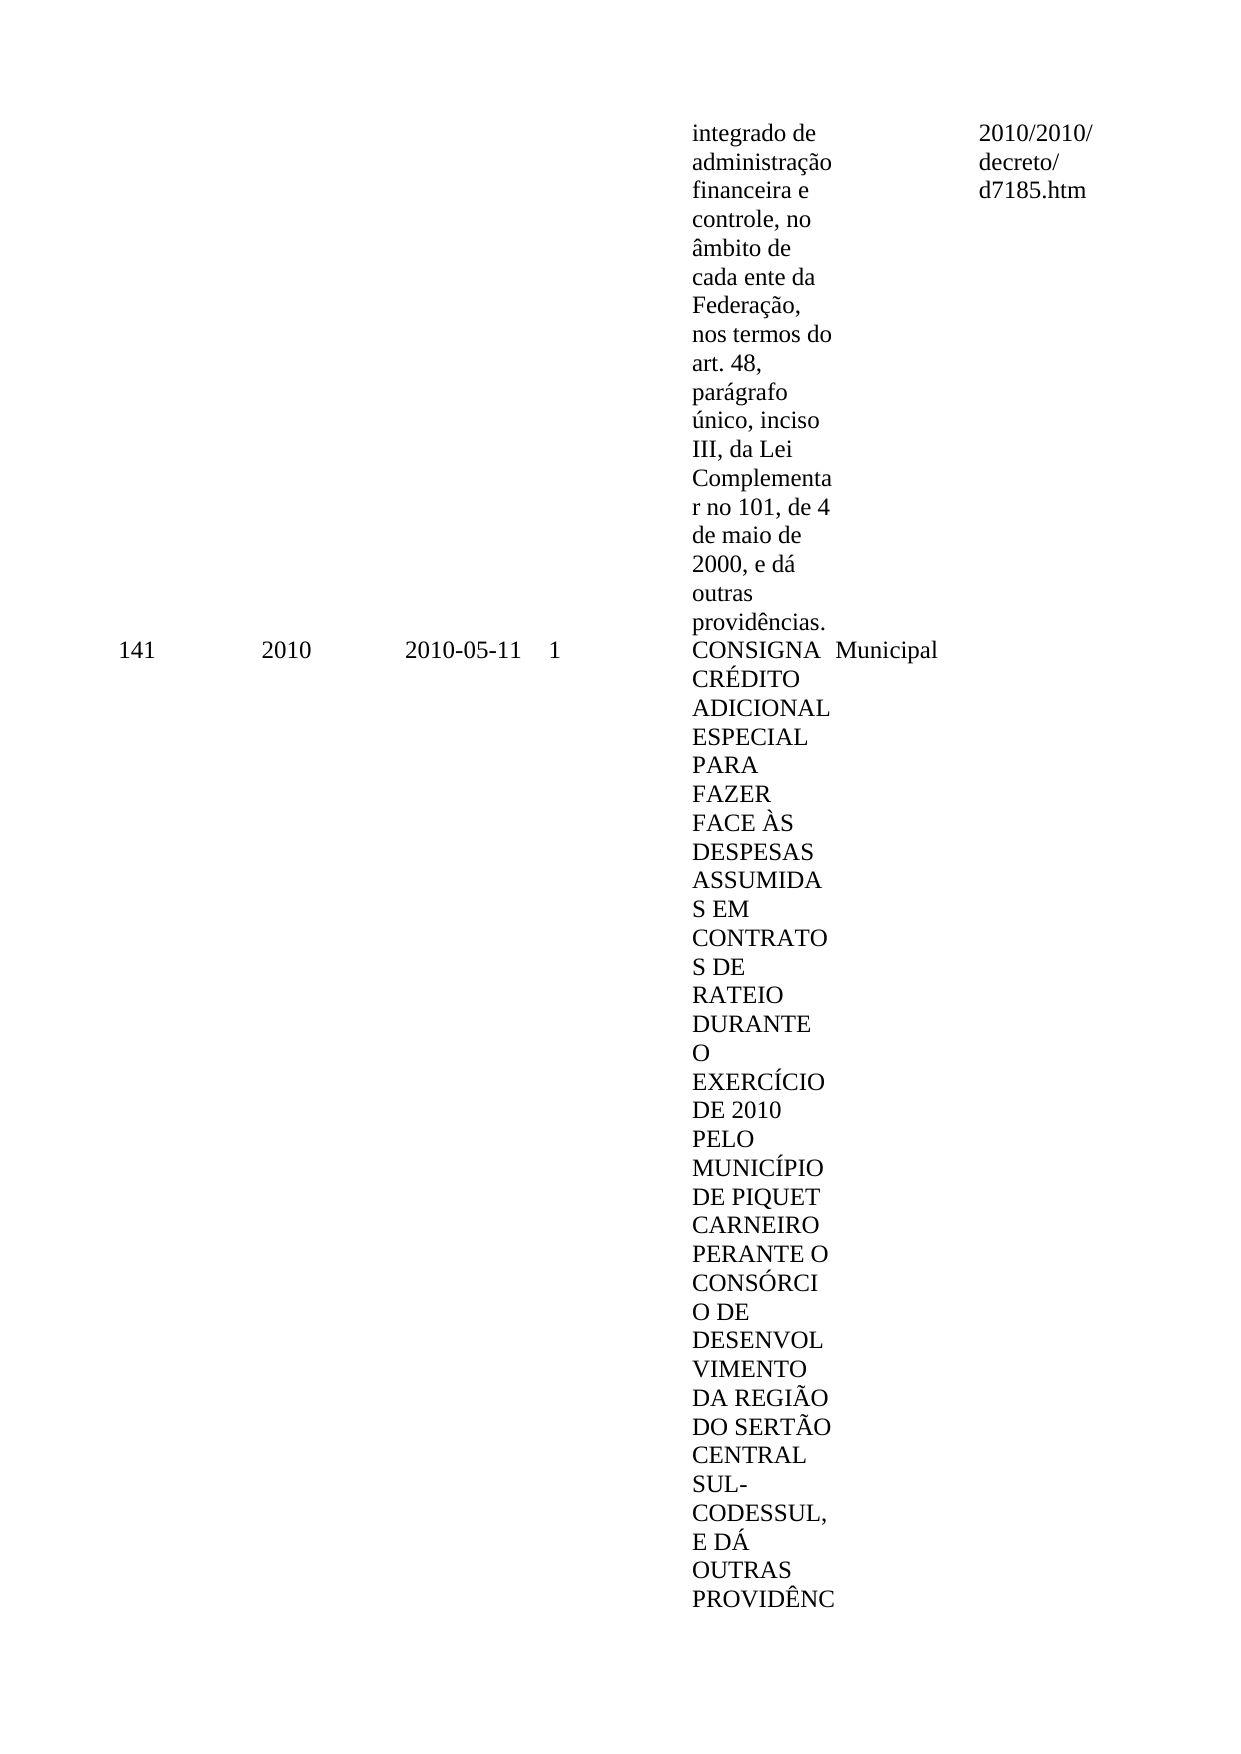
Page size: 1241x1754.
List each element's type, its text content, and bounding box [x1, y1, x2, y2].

table_cell Municipal [835, 636, 979, 1613]
table_cell [405, 118, 548, 636]
table_cell [261, 118, 405, 636]
table_cell [548, 118, 692, 636]
table_cell 2010/2010/decreto/d7185.htm [979, 118, 1122, 636]
table_cell 1 [548, 636, 692, 1613]
table_cell [118, 118, 261, 636]
table_cell CONSIGNA CRÉDITO ADICIONAL ESPECIAL PARA FAZER FACE ÀS DESPESAS ASSUMIDAS EM CONTRATOS DE RATEIO DURANTE O EXERCÍCIO DE 2010 PELO MUNICÍPIO DE PIQUET CARNEIRO PERANTE O CONSÓRCIO DE DESENVOLVIMENTO DA REGIÃO DO SERTÃO CENTRAL SUL- CODESSUL, E DÁ OUTRAS PROVIDÊNC [692, 636, 835, 1613]
table_cell 141 [118, 636, 261, 1613]
table_cell [835, 118, 979, 636]
table_cell 2010 [261, 636, 405, 1613]
table_cell integrado de administração financeira e controle, no âmbito de cada ente da Federação, nos termos do art. 48, parágrafo único, inciso III, da Lei Complementar no 101, de 4 de maio de 2000, e dá outras providências. [692, 118, 835, 636]
table_cell 2010-05-11 [405, 636, 548, 1613]
table_cell [979, 636, 1122, 1613]
